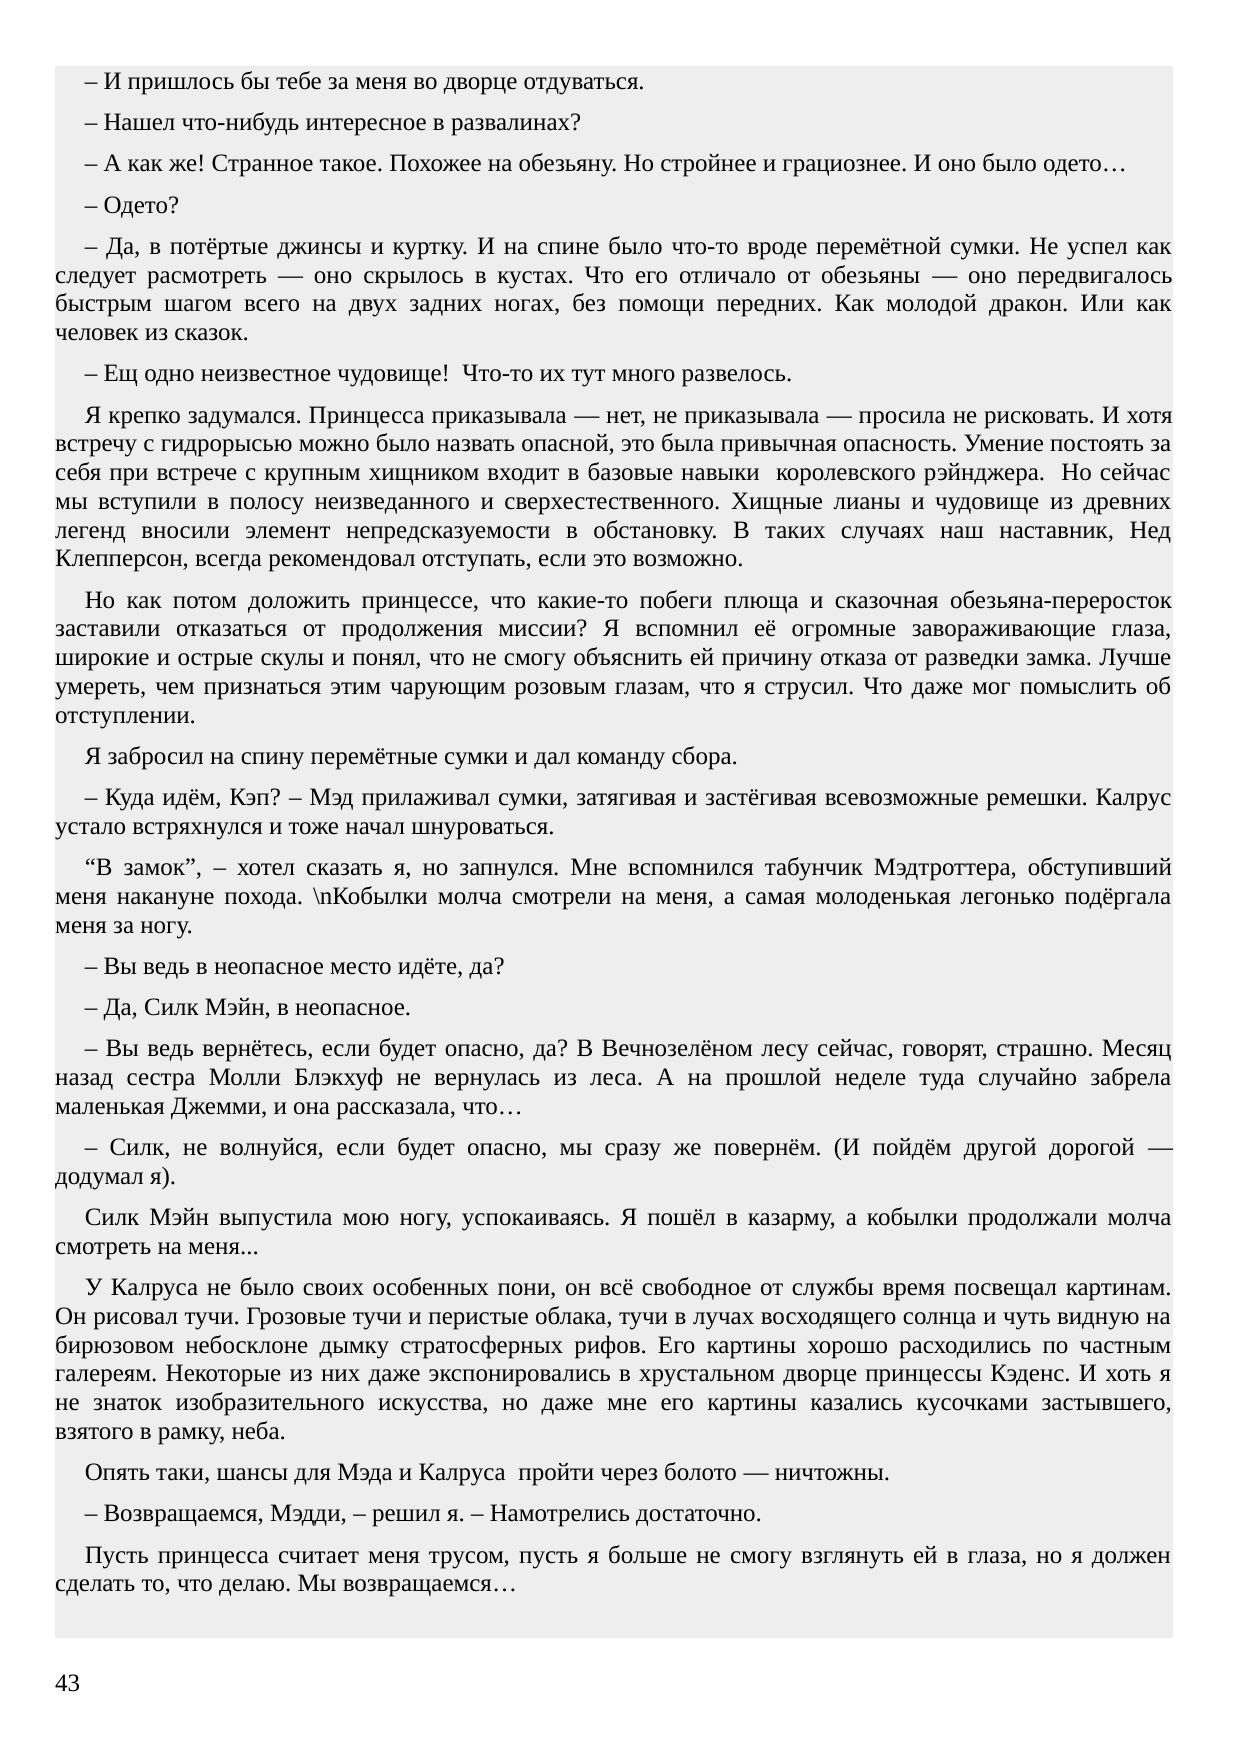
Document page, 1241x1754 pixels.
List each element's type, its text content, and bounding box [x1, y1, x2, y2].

text – И пришлось бы тебе за меня во дворце отдуваться. [55, 66, 1173, 95]
text – Ещ одно неизвестное чудовище! Что-то их тут много развелось. [55, 358, 1173, 387]
text – А как же! Странное такое. Похожее на обезьяну. Но стройнее и грациознее. И оно было одето… [55, 148, 1173, 177]
text У Калруса не было своих особенных пони, он всё свободное от службы время посвещал картинам. Он рисовал тучи. Грозовые тучи и перистые облака, тучи в лучах восходящего солнца и чуть видную на бирюзовом небосклоне дымку стратосферных рифов. Его картины хорошо расходились по частным галереям. Некоторые из них даже экспонировались в хрустальном дворце принцессы Кэденс. И хоть я не знаток изобразительного искусства, но даже мне его картины казались кусочками застывшего, взятого в рамку, неба. [55, 1272, 1173, 1445]
text – Возвращаемся, Мэдди, – решил я. – Намотрелись достаточно. [55, 1498, 1173, 1527]
text – Одето? [55, 190, 1173, 218]
text – Вы ведь в неопасное место идёте, да? [55, 951, 1173, 980]
text – Силк, не волнуйся, если будет опасно, мы сразу же повернём. (И пойдём другой дорогой — додумал я). [55, 1132, 1173, 1190]
text – Вы ведь вернётесь, если будет опасно, да? В Вечнозелёном лесу сейчас, говорят, страшно. Месяц назад сестра Молли Блэкхуф не вернулась из леса. А на прошлой неделе туда случайно забрела маленькая Джемми, и она рассказала, что… [55, 1033, 1173, 1120]
text Я забросил на спину перемётные сумки и дал команду сбора. [55, 741, 1173, 770]
text – Нашел что-нибудь интересное в развалинах? [55, 107, 1173, 136]
text Но как потом доложить принцессе, что какие-то побеги плюща и сказочная обезьяна-переросток заставили отказаться от продолжения миссии? Я вспомнил её огромные завораживающие глаза, широкие и острые скулы и понял, что не смогу объяснить ей причину отказа от разведки замка. Лучше умереть, чем признаться этим чарующим розовым глазам, что я струсил. Что даже мог помыслить об отступлении. [55, 585, 1173, 728]
text Я крепко задумался. Принцесса приказывала — нет, не приказывала — просила не рисковать. И хотя встречу с гидрорысью можно было назвать опасной, это была привычная опасность. Умение постоять за себя при встрече с крупным хищником входит в базовые навыки королевского рэйнджера. Но сейчас мы вступили в полосу неизведанного и сверхестественного. Хищные лианы и чудовище из древних легенд вносили элемент непредсказуемости в обстановку. В таких случаях наш наставник, Нед Клепперсон, всегда рекомендовал отступать, если это возможно. [55, 400, 1173, 572]
text – Да, в потёртые джинсы и куртку. И на спине было что-то вроде перемётной сумки. Не успел как следует расмотреть — оно скрылось в кустах. Что его отличало от обезьяны — оно передвигалось быстрым шагом всего на двух задних ногах, без помощи передних. Как молодой дракон. Или как человек из сказок. [55, 231, 1173, 346]
text “В замок”, – хотел сказать я, но запнулся. Мне вспомнился табунчик Мэдтроттера, обступивший меня накануне похода. \nКобылки молча смотрели на меня, а самая молоденькая легонько подёргала меня за ногу. [55, 852, 1173, 938]
text – Куда идём, Кэп? – Мэд прилаживал сумки, затягивая и застёгивая всевозможные ремешки. Калрус устало встряхнулся и тоже начал шнуроваться. [55, 782, 1173, 840]
text Пусть принцесса считает меня трусом, пусть я больше не смогу взглянуть ей в глаза, но я должен сделать то, что делаю. Мы возвращаемся… [55, 1540, 1173, 1597]
text – Да, Силк Мэйн, в неопасное. [55, 992, 1173, 1021]
text Силк Мэйн выпустила мою ногу, успокаиваясь. Я пошёл в казарму, а кобылки продолжали молча смотреть на меня... [55, 1202, 1173, 1260]
text Опять таки, шансы для Мэда и Калруса пройти через болото — ничтожны. [55, 1457, 1173, 1486]
